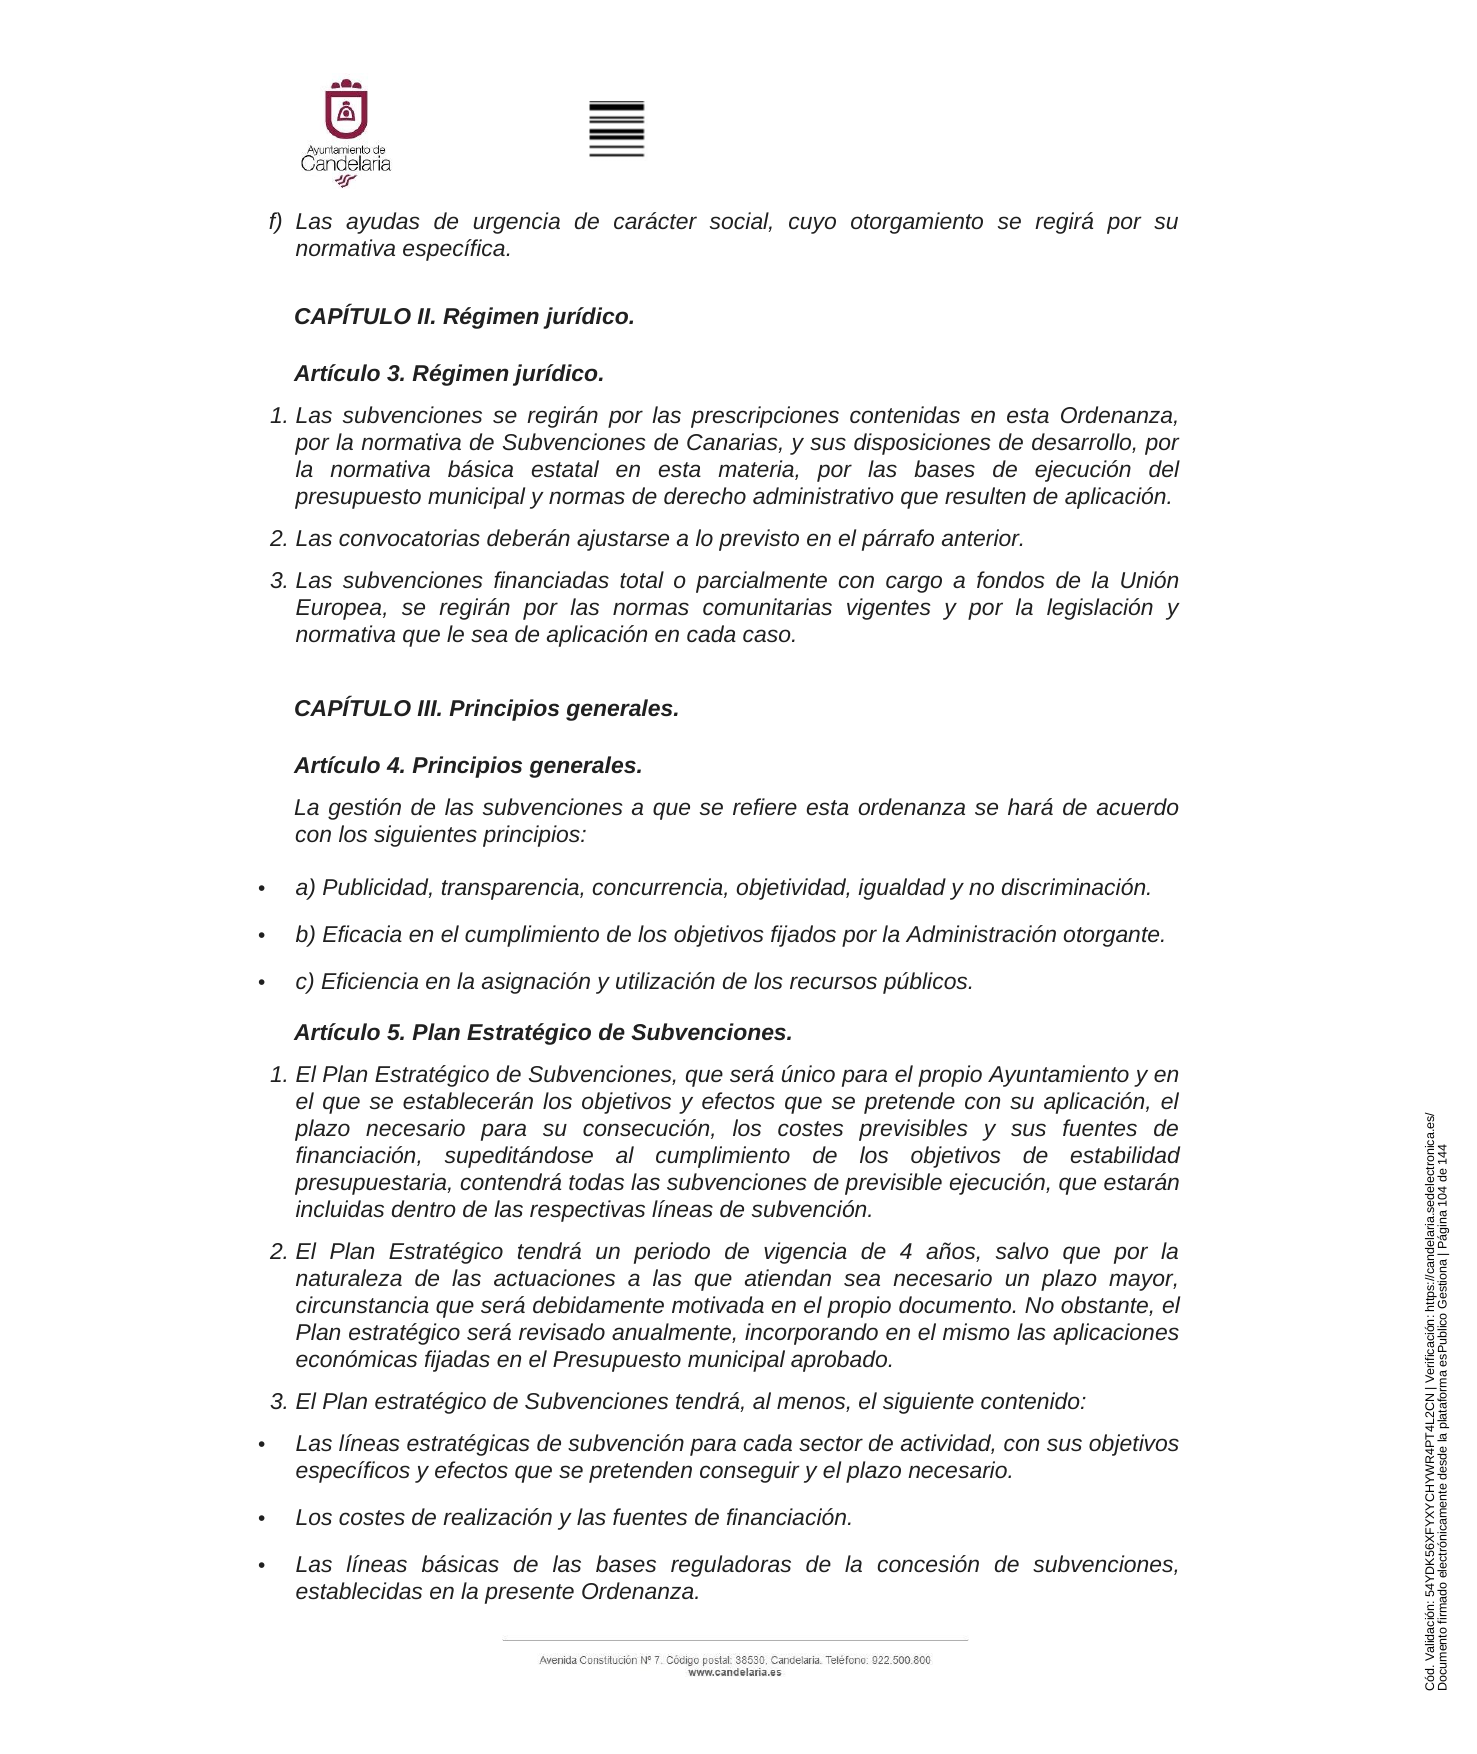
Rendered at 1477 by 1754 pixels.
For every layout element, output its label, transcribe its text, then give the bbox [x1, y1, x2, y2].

text CAPÍTULO II. Régimen jurídico. [294, 303, 1183, 329]
list El Plan Estratégico tendrá un periodo de vigencia de 4 años, salvo que por la naturaleza de las actuaciones a las que atiendan sea necesario un plazo mayor, circunstancia que será debidamente motivada en el propio documento. No obstante, el Plan estratégico será revisado anualmente, incorporando en el mismo las aplicaciones económicas fijadas en el Presupuesto municipal aprobado. [270, 1238, 1182, 1373]
list Las subvenciones financiadas total o parcialmente con cargo a fondos de la Unión Europea, se regirán por las normas comunitarias vigentes y por la legislación y normativa que le sea de aplicación en cada caso. [270, 567, 1182, 648]
list Las líneas estratégicas de subvención para cada sector de actividad, con sus objetivos específicos y efectos que se pretenden conseguir y el plazo necesario. [258, 1430, 1182, 1484]
list Las ayudas de urgencia de carácter social, cuyo otorgamiento se regirá por su normativa específica. [268, 208, 1182, 261]
list El Plan Estratégico de Subvenciones, que será único para el propio Ayuntamiento y en el que se establecerán los objetivos y efectos que se pretende con su aplicación, el plazo necesario para su consecución, los costes previsibles y sus fuentes de financiación, supeditándose al cumplimiento de los objetivos de estabilidad presupuestaria, contendrá todas las subvenciones de previsible ejecución, que estarán incluidas dentro de las respectivas líneas de subvención. [270, 1061, 1182, 1222]
list c) Eficiencia en la asignación y utilización de los recursos públicos. [258, 968, 1182, 994]
list Los costes de realización y las fuentes de financiación. [258, 1504, 1182, 1531]
list Las líneas básicas de las bases reguladoras de la concesión de subvenciones, establecidas en la presente Ordenanza. [258, 1551, 1182, 1604]
list b) Eficacia en el cumplimiento de los objetivos fijados por la Administración otorgante. [258, 921, 1182, 947]
list a) Publicidad, transparencia, concurrencia, objetividad, igualdad y no discriminación. [258, 873, 1182, 900]
text CAPÍTULO III. Principios generales. [294, 695, 1183, 721]
list Las subvenciones se regirán por las prescripciones contenidas en esta Ordenanza, por la normativa de Subvenciones de Canarias, y sus disposiciones de desarrollo, por la normativa básica estatal en esta materia, por las bases de ejecución del presupuesto municipal y normas de derecho administrativo que resulten de aplicación. [270, 402, 1182, 510]
list Las convocatorias deberán ajustarse a lo previsto en el párrafo anterior. [270, 525, 1182, 552]
text Artículo 4. Principios generales. [294, 752, 1183, 778]
text Artículo 5. Plan Estratégico de Subvenciones. [294, 1019, 1183, 1045]
list El Plan estratégico de Subvenciones tendrá, al menos, el siguiente contenido: [270, 1388, 1182, 1414]
text Artículo 3. Régimen jurídico. [294, 360, 1183, 387]
text La gestión de las subvenciones a que se refiere esta ordenanza se hará de acuerdo con los siguientes principios: [294, 794, 1182, 847]
